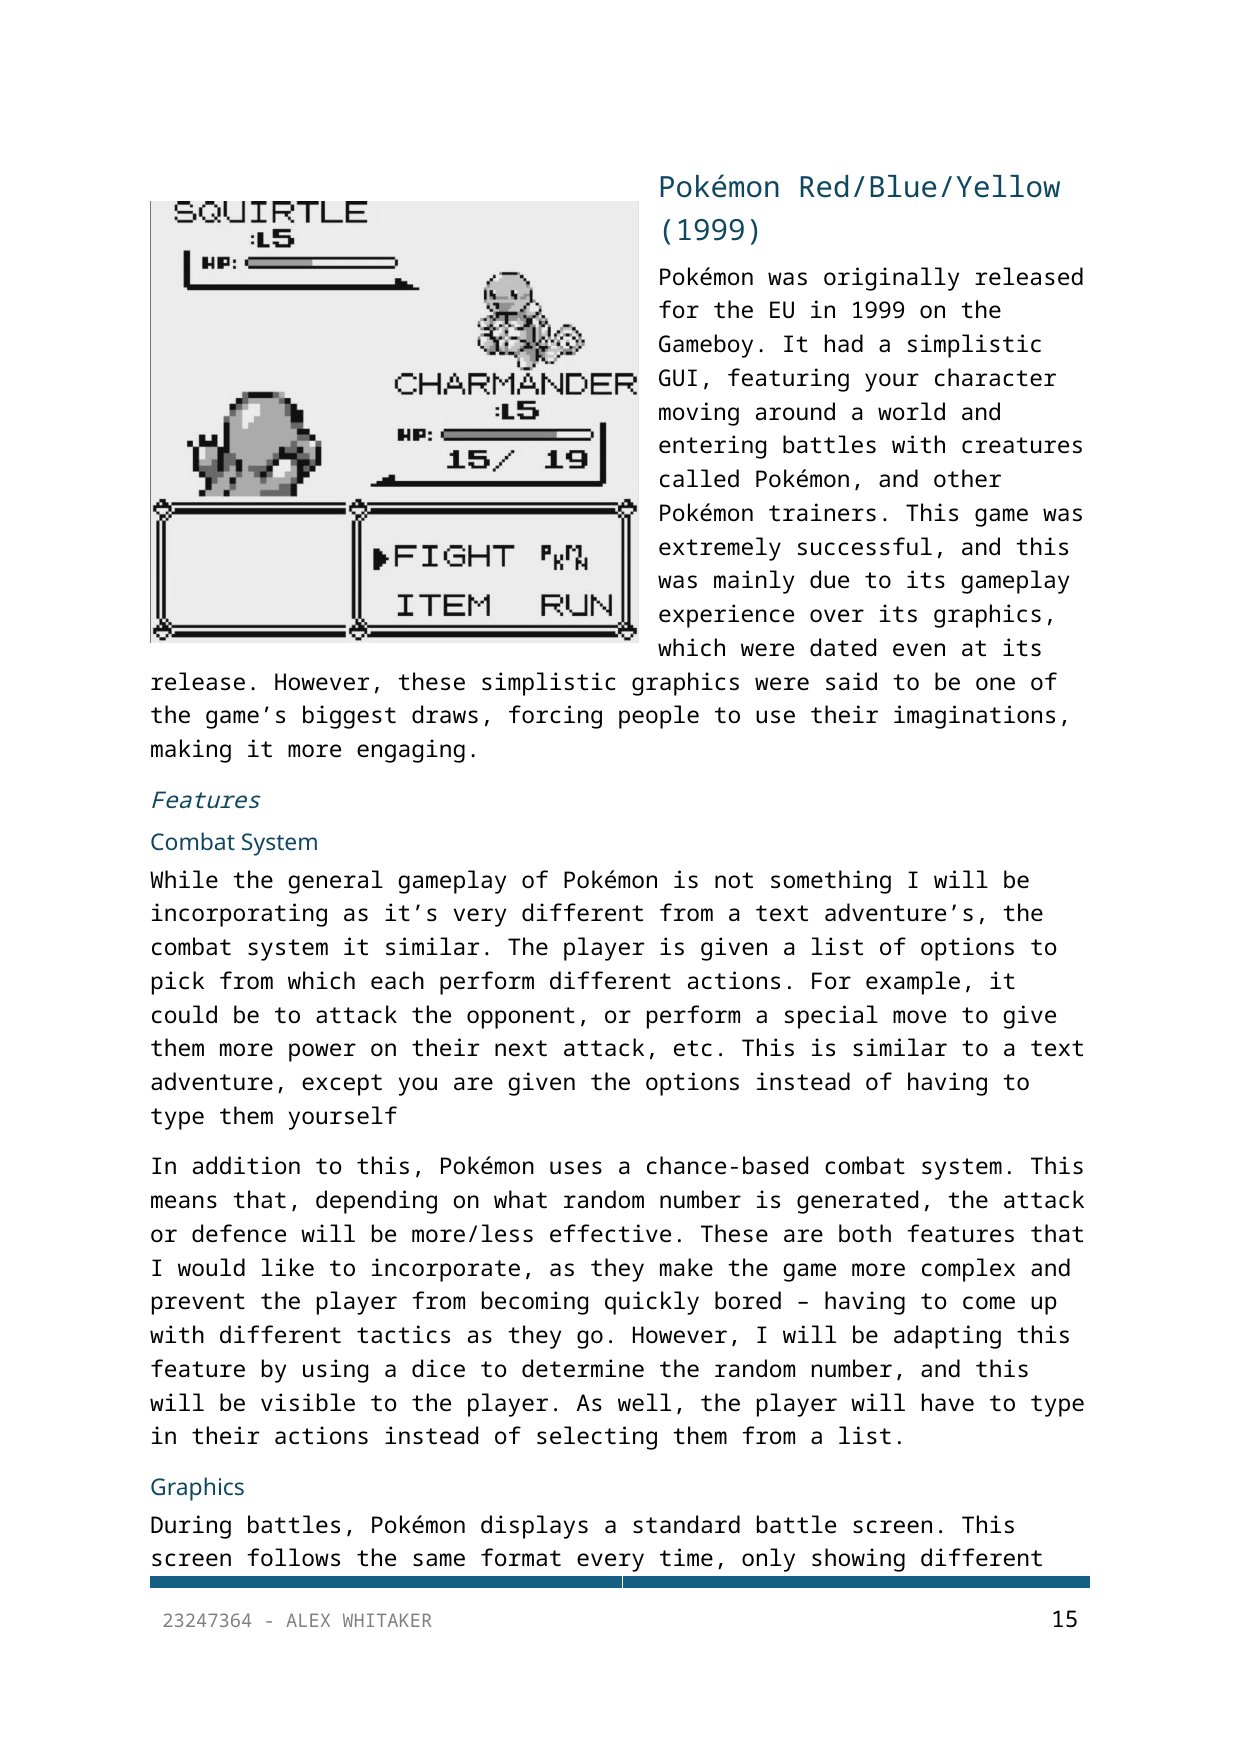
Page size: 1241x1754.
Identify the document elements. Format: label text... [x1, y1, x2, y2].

subtitle Pokémon Red/Blue/Yellow (1999) [150, 167, 1090, 249]
text While the general gameplay of Pokémon is not something I will be incorporating as it’s very different from a text adventure’s, the combat system it similar. The player is given a list of options to pick from which each perform different actions. For example, it could be to attack the opponent, or perform a special move to give them more power on their next attack, etc. This is similar to a text adventure, except you are given the options instead of having to type them yourself [150, 863, 1090, 1131]
subtitle Combat System [150, 826, 1090, 857]
subtitle Graphics [150, 1471, 1090, 1502]
text During battles, Pokémon displays a standard battle screen. This screen follows the same format every time, only showing different [150, 1508, 1090, 1573]
text Pokémon was originally released for the EU in 1999 on the Gameboy. It had a simplistic GUI, featuring your character moving around a world and entering battles with creatures called Pokémon, and other Pokémon trainers. This game was extremely successful, and this was mainly due to its gameplay experience over its graphics, which were dated even at its release. However, these simplistic graphics were said to be one of the game’s biggest draws, forcing people to use their imaginations, making it more engaging. [150, 261, 1090, 764]
text In addition to this, Pokémon uses a chance-based combat system. This means that, depending on what random number is generated, the attack or defence will be more/less effective. These are both features that I would like to incorporate, as they make the game more complex and prevent the player from becoming quickly bored – having to come up with different tactics as they go. However, I will be adapting this feature by using a dice to determine the random number, and this will be visible to the player. As well, the player will have to type in their actions instead of selecting them from a list. [150, 1150, 1090, 1451]
subtitle Features [150, 783, 1090, 815]
